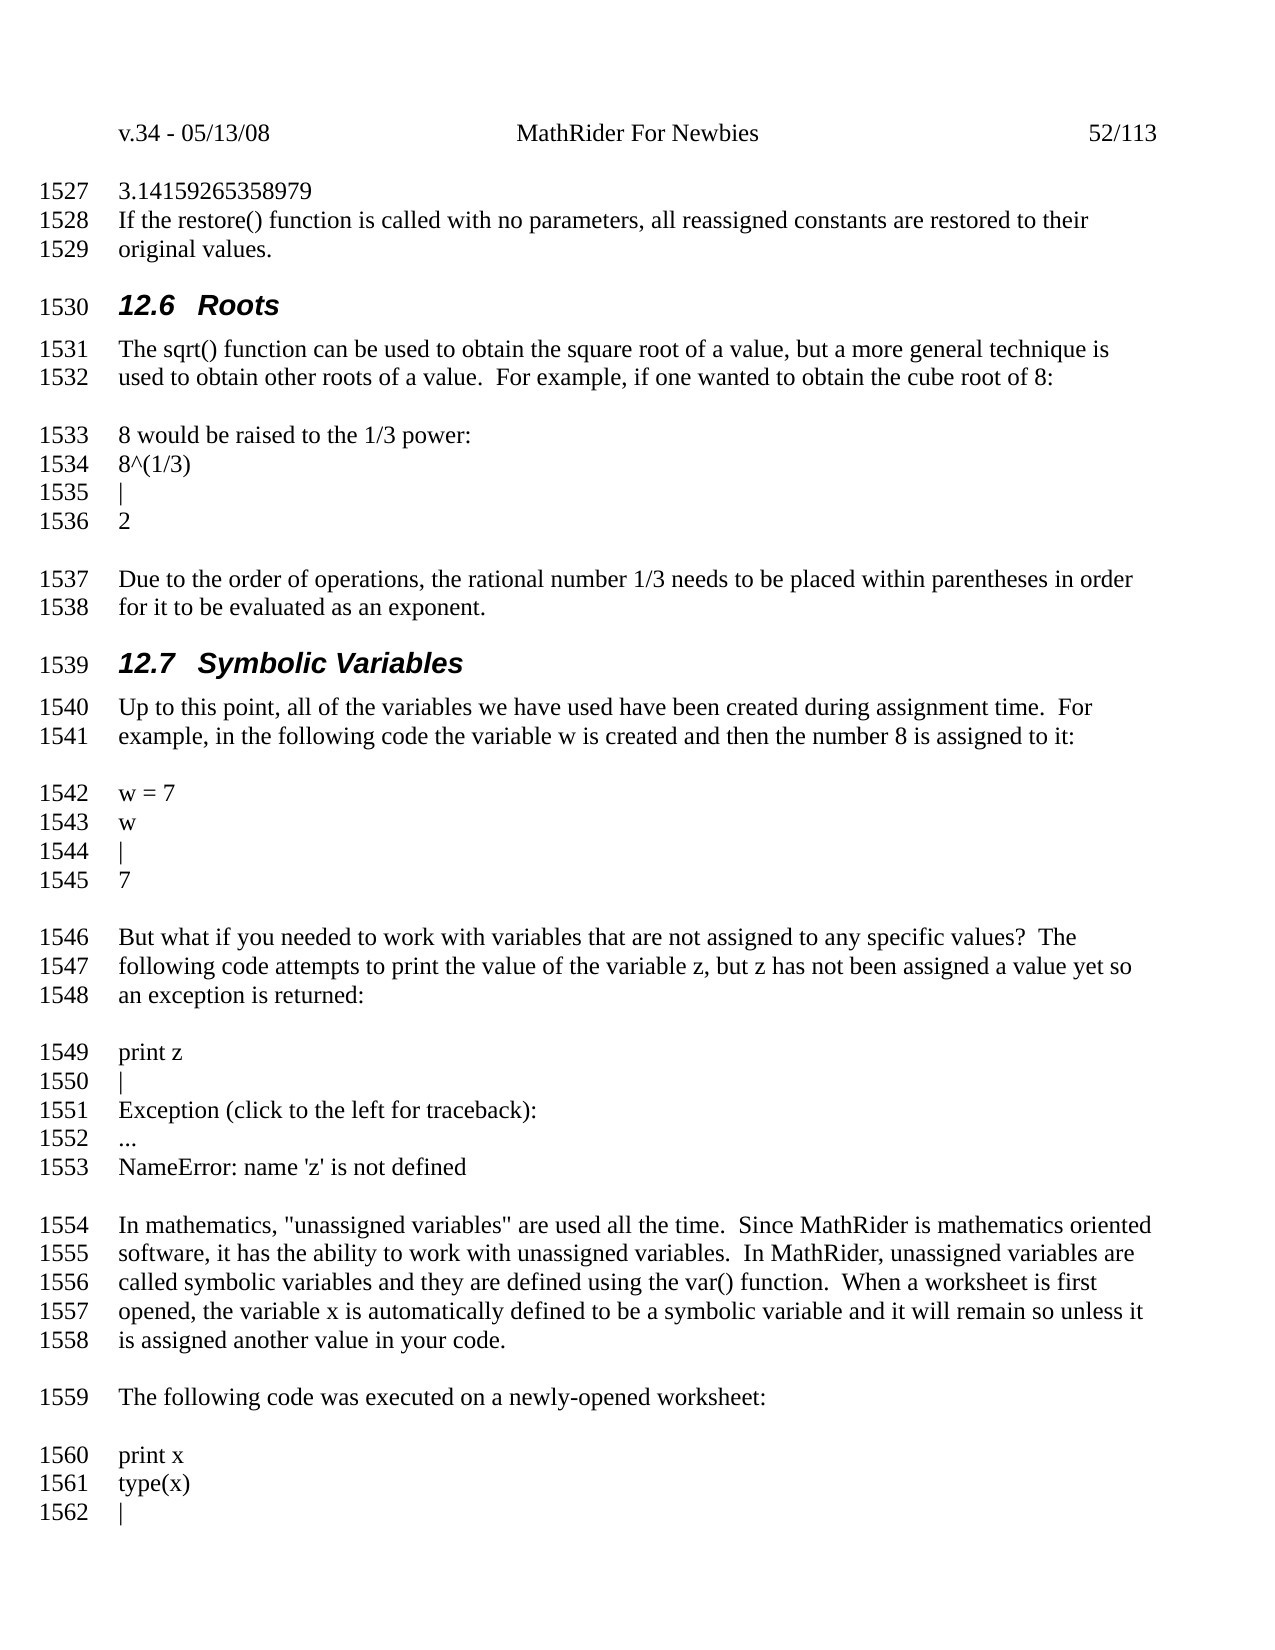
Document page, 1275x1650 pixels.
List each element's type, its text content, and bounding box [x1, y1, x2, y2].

text 2 [118, 506, 1157, 535]
text NameError: name 'z' is not defined [118, 1152, 1157, 1181]
text Exception (click to the left for traceback): [118, 1095, 1157, 1123]
text type(x) [118, 1468, 1157, 1497]
text | [118, 477, 1157, 506]
text If the restore() function is called with no parameters, all reassigned constants are restored to their original values. [118, 205, 1157, 263]
text 8^(1/3) [118, 449, 1157, 477]
text 8 would be raised to the 1/3 power: [118, 420, 1157, 449]
text 7 [118, 865, 1157, 893]
text Up to this point, all of the variables we have used have been created during assignment time. For example, in the following code the variable w is created and then the number 8 is assigned to it: [118, 692, 1157, 750]
text In mathematics, "unassigned variables" are used all the time. Since MathRider is mathematics oriented software, it has the ability to work with unassigned variables. In MathRider, unassigned variables are called symbolic variables and they are defined using the var() function. When a worksheet is first opened, the variable x is automatically defined to be a symbolic variable and it will remain so unless it is assigned another value in your code. [118, 1210, 1157, 1353]
subtitle Roots [118, 288, 1157, 321]
text print z [118, 1037, 1157, 1066]
text Due to the order of operations, the rational number 1/3 needs to be placed within parentheses in order for it to be evaluated as an exponent. [118, 564, 1157, 621]
text | [118, 1497, 1157, 1526]
text The following code was executed on a newly-opened worksheet: [118, 1382, 1157, 1411]
text ... [118, 1123, 1157, 1152]
text print x [118, 1440, 1157, 1468]
text w = 7 [118, 778, 1157, 807]
subtitle Symbolic Variables [118, 646, 1157, 680]
text | [118, 1066, 1157, 1095]
text w [118, 807, 1157, 836]
text The sqrt() function can be used to obtain the square root of a value, but a more general technique is used to obtain other roots of a value. For example, if one wanted to obtain the cube root of 8: [118, 334, 1157, 391]
text | [118, 836, 1157, 865]
text 3.14159265358979 [118, 176, 1157, 205]
text But what if you needed to work with variables that are not assigned to any specific values? The following code attempts to print the value of the variable z, but z has not been assigned a value yet so an exception is returned: [118, 922, 1157, 1008]
